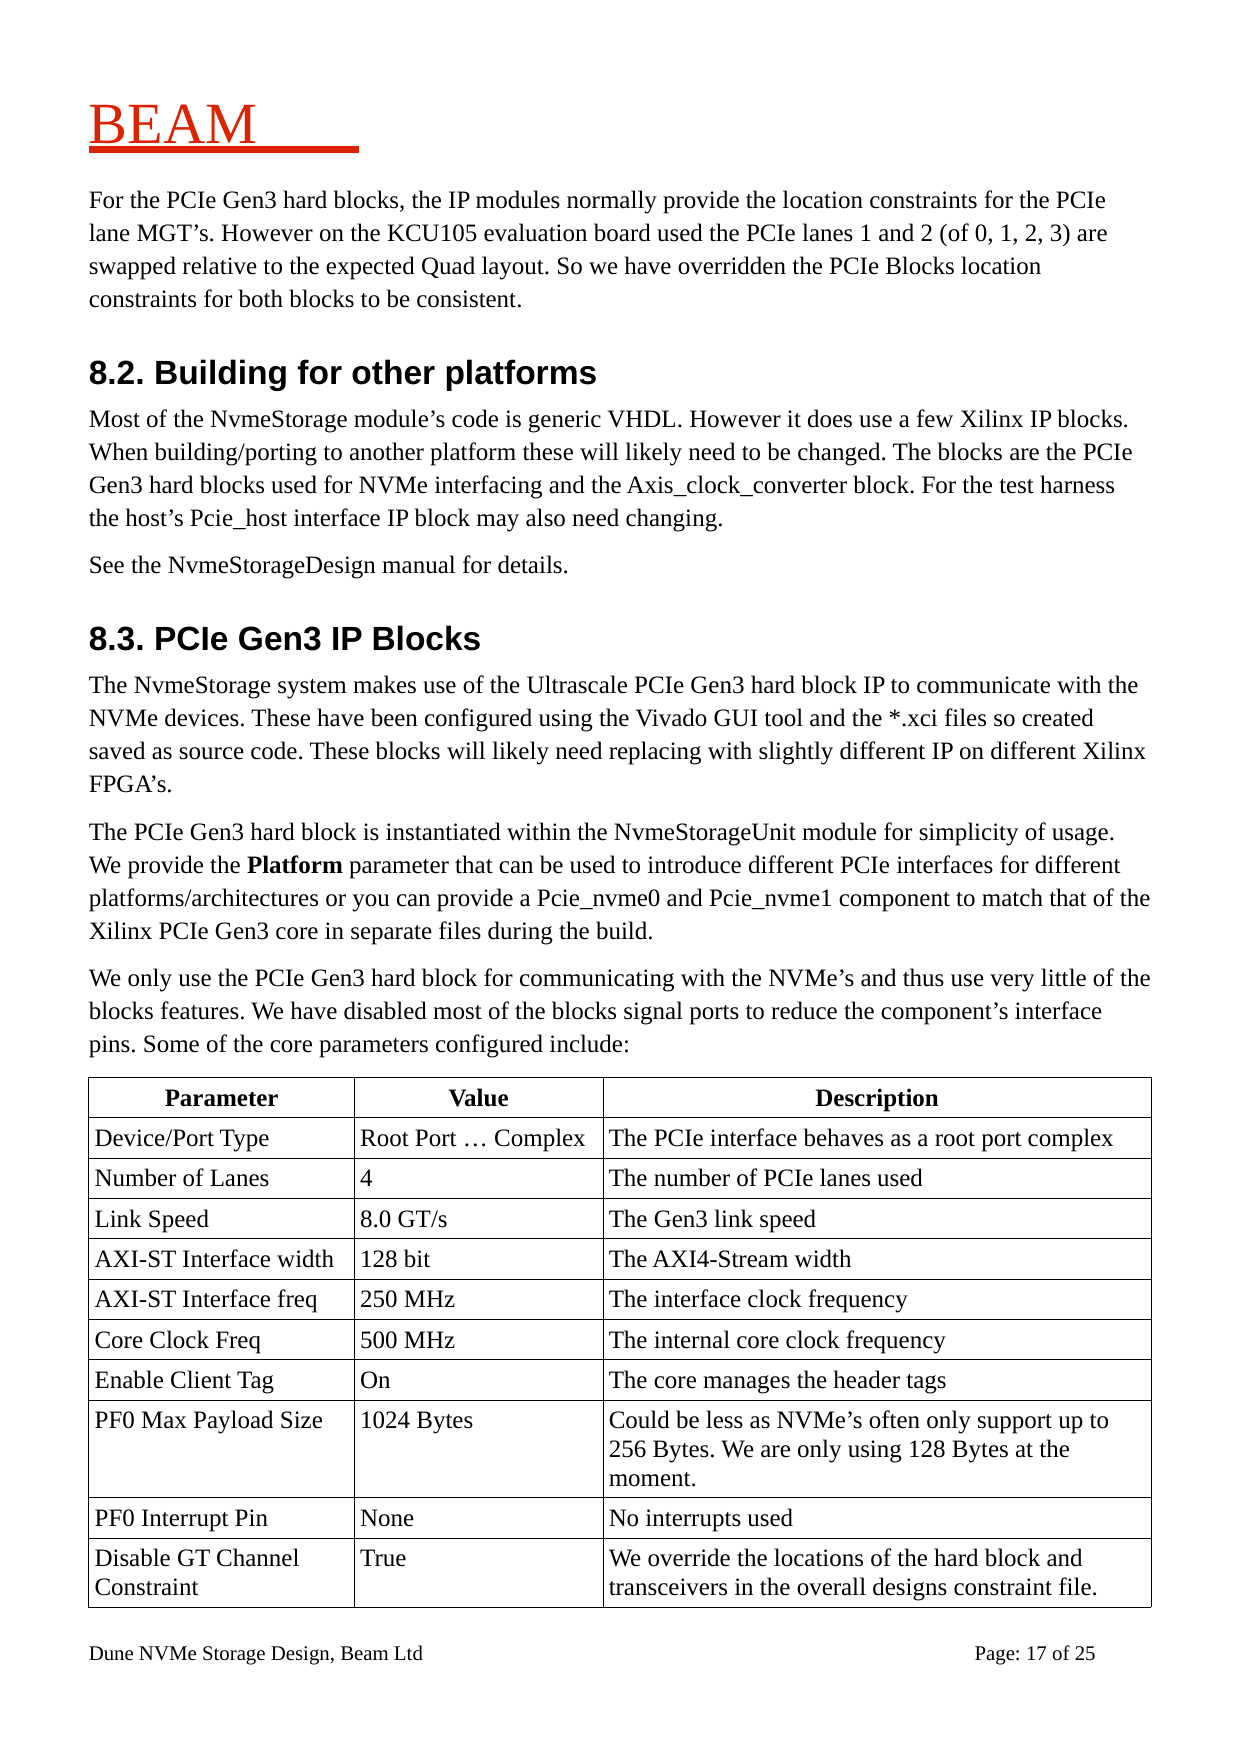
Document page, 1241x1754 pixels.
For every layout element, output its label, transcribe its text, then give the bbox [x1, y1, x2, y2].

table_cell On [355, 1360, 603, 1399]
text Most of the NvmeStorage module’s code is generic VHDL. However it does use a few Xilinx IP blocks. When building/porting to another platform these will likely need to be changed. The blocks are the PCIe Gen3 hard blocks used for NVMe interfacing and the Axis_clock_converter block. For the test harness the host’s Pcie_host interface IP block may also need changing. [88, 404, 1152, 532]
table_header Parameter [89, 1078, 354, 1117]
text We only use the PCIe Gen3 hard block for communicating with the NVMe’s and thus use very little of the blocks features. We have disabled most of the blocks signal ports to reduce the component’s interface pins. Some of the core parameters configured include: [88, 963, 1152, 1058]
table_cell The Gen3 link speed [604, 1199, 1151, 1238]
table_header Description [604, 1078, 1151, 1117]
table_cell The number of PCIe lanes used [604, 1159, 1151, 1198]
table_cell AXI-ST Interface width [89, 1239, 354, 1278]
table_cell 500 MHz [355, 1320, 603, 1359]
table_cell True [355, 1539, 603, 1607]
text The NvmeStorage system makes use of the Ultrascale PCIe Gen3 hard block IP to communicate with the NVMe devices. These have been configured using the Vivado GUI tool and the *.xci files so created saved as source code. These blocks will likely need replacing with slightly different IP on different Xilinx FPGA’s. [88, 670, 1152, 798]
table_cell AXI-ST Interface freq [89, 1280, 354, 1319]
subtitle Building for other platforms [88, 353, 1152, 391]
table_cell Disable GT Channel Constraint [89, 1539, 354, 1607]
table_cell The core manages the header tags [604, 1360, 1151, 1399]
table_cell 250 MHz [355, 1280, 603, 1319]
table_cell 8.0 GT/s [355, 1199, 603, 1238]
table_cell None [355, 1498, 603, 1538]
text For the PCIe Gen3 hard blocks, the IP modules normally provide the location constraints for the PCIe lane MGT’s. However on the KCU105 evaluation board used the PCIe lanes 1 and 2 (of 0, 1, 2, 3) are swapped relative to the expected Quad layout. So we have overridden the PCIe Blocks location constraints for both blocks to be consistent. [88, 185, 1152, 313]
table_cell PF0 Max Payload Size [89, 1401, 354, 1497]
table_cell PF0 Interrupt Pin [89, 1498, 354, 1538]
table_cell Could be less as NVMe’s often only support up to 256 Bytes. We are only using 128 Bytes at the moment. [604, 1401, 1151, 1497]
text The PCIe Gen3 hard block is instantiated within the NvmeStorageUnit module for simplicity of usage. We provide the Platform parameter that can be used to introduce different PCIe interfaces for different platforms/architectures or you can provide a Pcie_nvme0 and Pcie_nvme1 component to match that of the Xilinx PCIe Gen3 core in separate files during the build. [88, 817, 1152, 944]
table_cell The interface clock frequency [604, 1280, 1151, 1319]
table_header Value [355, 1078, 603, 1117]
table_cell The internal core clock frequency [604, 1320, 1151, 1359]
table_cell We override the locations of the hard block and transceivers in the overall designs constraint file. [604, 1539, 1151, 1607]
table_cell 1024 Bytes [355, 1401, 603, 1497]
table_cell The PCIe interface behaves as a root port complex [604, 1118, 1151, 1158]
table_cell Core Clock Freq [89, 1320, 354, 1359]
table_cell Link Speed [89, 1199, 354, 1238]
table_cell Enable Client Tag [89, 1360, 354, 1399]
table_cell 128 bit [355, 1239, 603, 1278]
table_cell Number of Lanes [89, 1159, 354, 1198]
table_cell 4 [355, 1159, 603, 1198]
table_cell Device/Port Type [89, 1118, 354, 1158]
subtitle PCIe Gen3 IP Blocks [88, 619, 1152, 657]
table_cell The AXI4-Stream width [604, 1239, 1151, 1278]
text See the NvmeStorageDesign manual for details. [88, 550, 1152, 579]
table_cell Root Port … Complex [355, 1118, 603, 1158]
table_cell No interrupts used [604, 1498, 1151, 1538]
